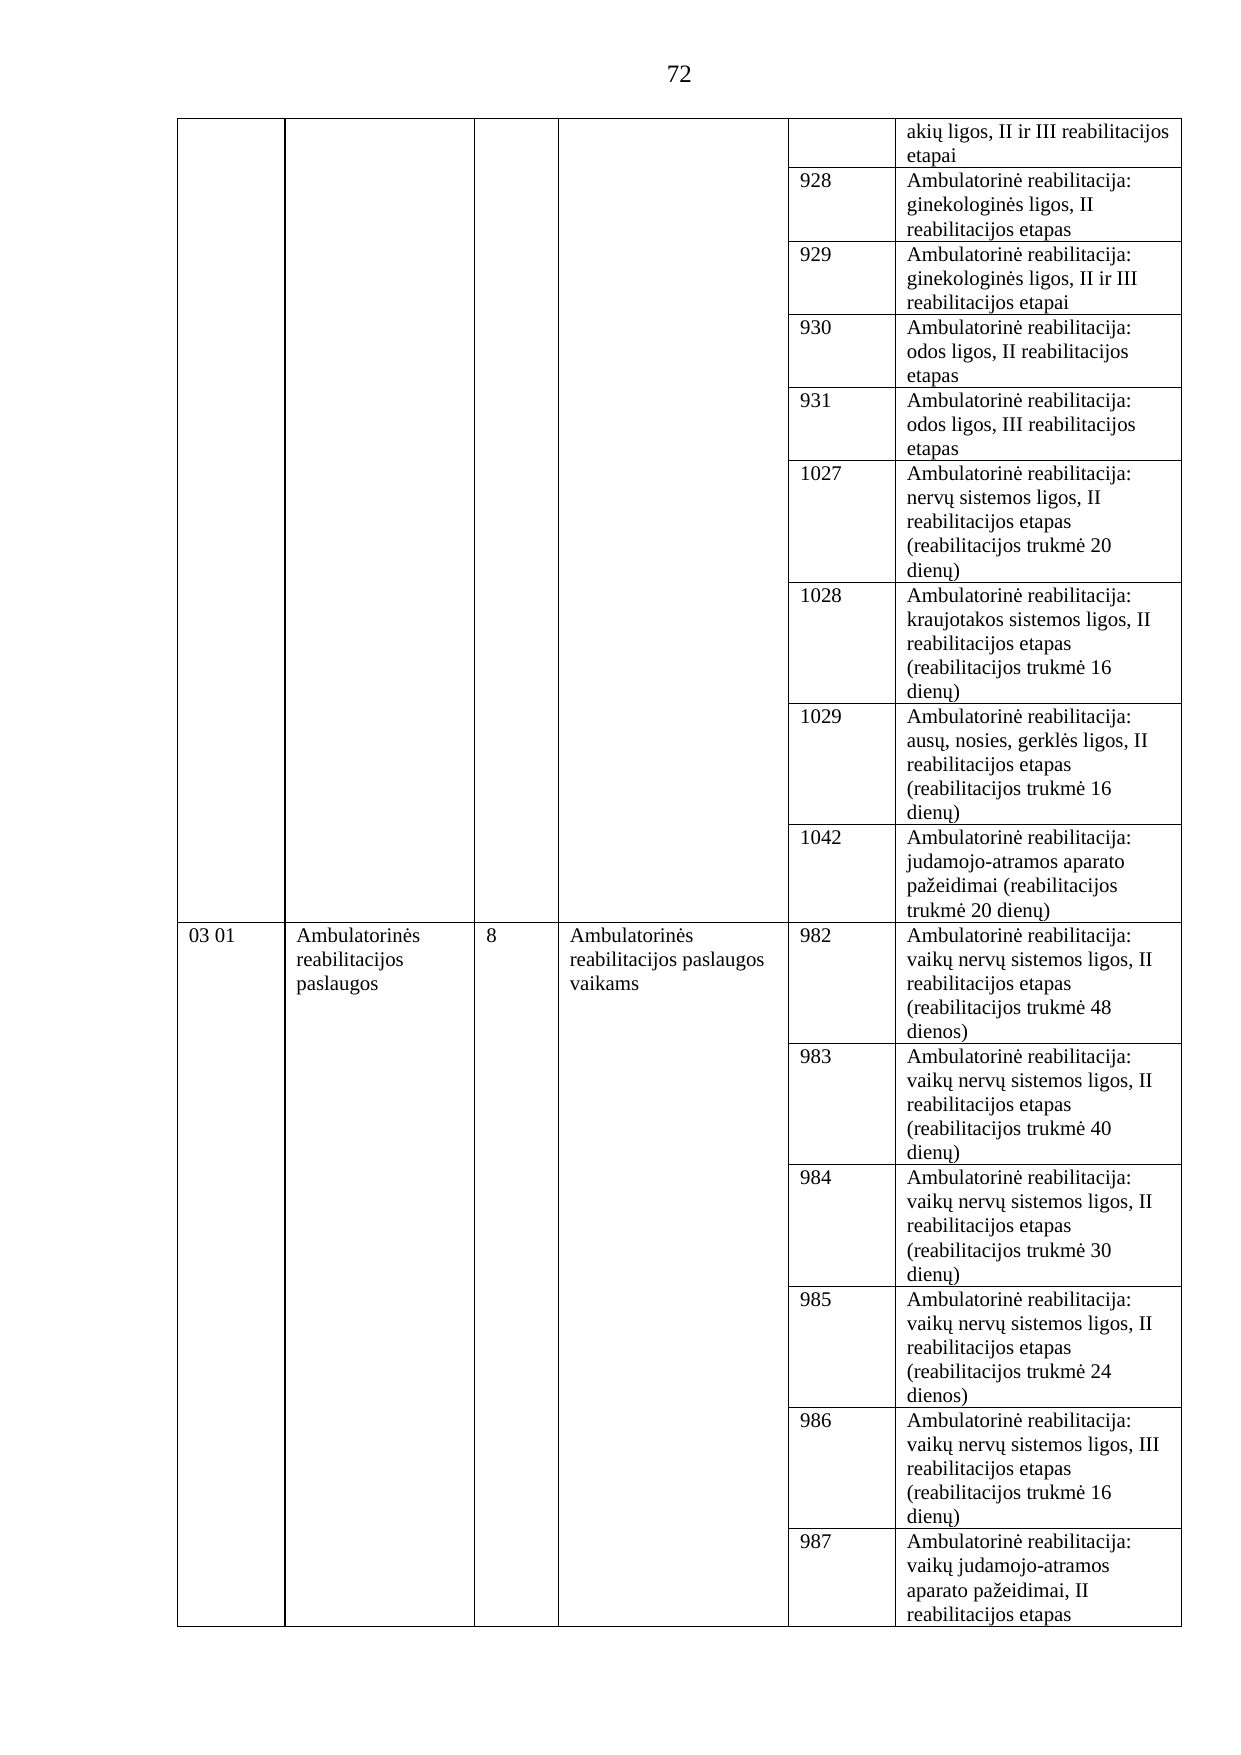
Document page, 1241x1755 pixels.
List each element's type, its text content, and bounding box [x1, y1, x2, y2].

table_cell 985 [789, 1287, 895, 1407]
table_cell 1027 [789, 461, 895, 582]
table_cell 982 [789, 923, 895, 1043]
table_cell 928 [789, 168, 895, 241]
table_cell Ambulatorinė reabilitacija: vaikų nervų sistemos ligos, II reabilitacijos etapas (reabilitacijos trukmė 48 dienos) [896, 923, 1181, 1043]
table_cell 03 01 [178, 923, 284, 1626]
table_cell 1028 [789, 583, 895, 703]
table_cell 986 [789, 1408, 895, 1528]
table_cell Ambulatorinės reabilitacijos paslaugos vaikams [559, 923, 788, 1626]
table_cell Ambulatorinė reabilitacija: ginekologinės ligos, II ir III reabilitacijos etapai [896, 242, 1181, 314]
table_cell 8 [475, 923, 558, 1626]
table_cell Ambulatorinė reabilitacija: judamojo-atramos aparato pažeidimai (reabilitacijos trukmė 20 dienų) [896, 825, 1181, 922]
table_cell 984 [789, 1165, 895, 1286]
table_cell 931 [789, 388, 895, 460]
table_cell akių ligos, II ir III reabilitacijos etapai [896, 119, 1181, 167]
table_cell Ambulatorinė reabilitacija: odos ligos, III reabilitacijos etapas [896, 388, 1181, 460]
table_cell [559, 119, 788, 922]
table_cell Ambulatorinė reabilitacija: vaikų nervų sistemos ligos, III reabilitacijos etapas (reabilitacijos trukmė 16 dienų) [896, 1408, 1181, 1528]
table_cell 987 [789, 1529, 895, 1626]
table_cell Ambulatorinė reabilitacija: ginekologinės ligos, II reabilitacijos etapas [896, 168, 1181, 241]
table_cell Ambulatorinė reabilitacija: vaikų judamojo-atramos aparato pažeidimai, II reabilitacijos etapas [896, 1529, 1181, 1626]
table_cell 929 [789, 242, 895, 314]
table_cell Ambulatorinė reabilitacija: vaikų nervų sistemos ligos, II reabilitacijos etapas (reabilitacijos trukmė 40 dienų) [896, 1044, 1181, 1164]
table_cell 983 [789, 1044, 895, 1164]
table_cell [178, 119, 284, 922]
table_cell [286, 119, 474, 922]
table_cell 1042 [789, 825, 895, 922]
table_cell Ambulatorinė reabilitacija: nervų sistemos ligos, II reabilitacijos etapas (reabilitacijos trukmė 20 dienų) [896, 461, 1181, 582]
table_cell [475, 119, 558, 922]
table_cell 1029 [789, 704, 895, 824]
table_cell Ambulatorinė reabilitacija: vaikų nervų sistemos ligos, II reabilitacijos etapas (reabilitacijos trukmė 24 dienos) [896, 1287, 1181, 1407]
table_cell Ambulatorinė reabilitacija: kraujotakos sistemos ligos, II reabilitacijos etapas (reabilitacijos trukmė 16 dienų) [896, 583, 1181, 703]
table_cell 930 [789, 315, 895, 387]
table_cell Ambulatorinė reabilitacija: ausų, nosies, gerklės ligos, II reabilitacijos etapas (reabilitacijos trukmė 16 dienų) [896, 704, 1181, 824]
table_cell Ambulatorinė reabilitacija: odos ligos, II reabilitacijos etapas [896, 315, 1181, 387]
table_cell Ambulatorinė reabilitacija: vaikų nervų sistemos ligos, II reabilitacijos etapas (reabilitacijos trukmė 30 dienų) [896, 1165, 1181, 1286]
table_cell [789, 119, 895, 167]
table_cell Ambulatorinės reabilitacijos paslaugos [286, 923, 474, 1626]
